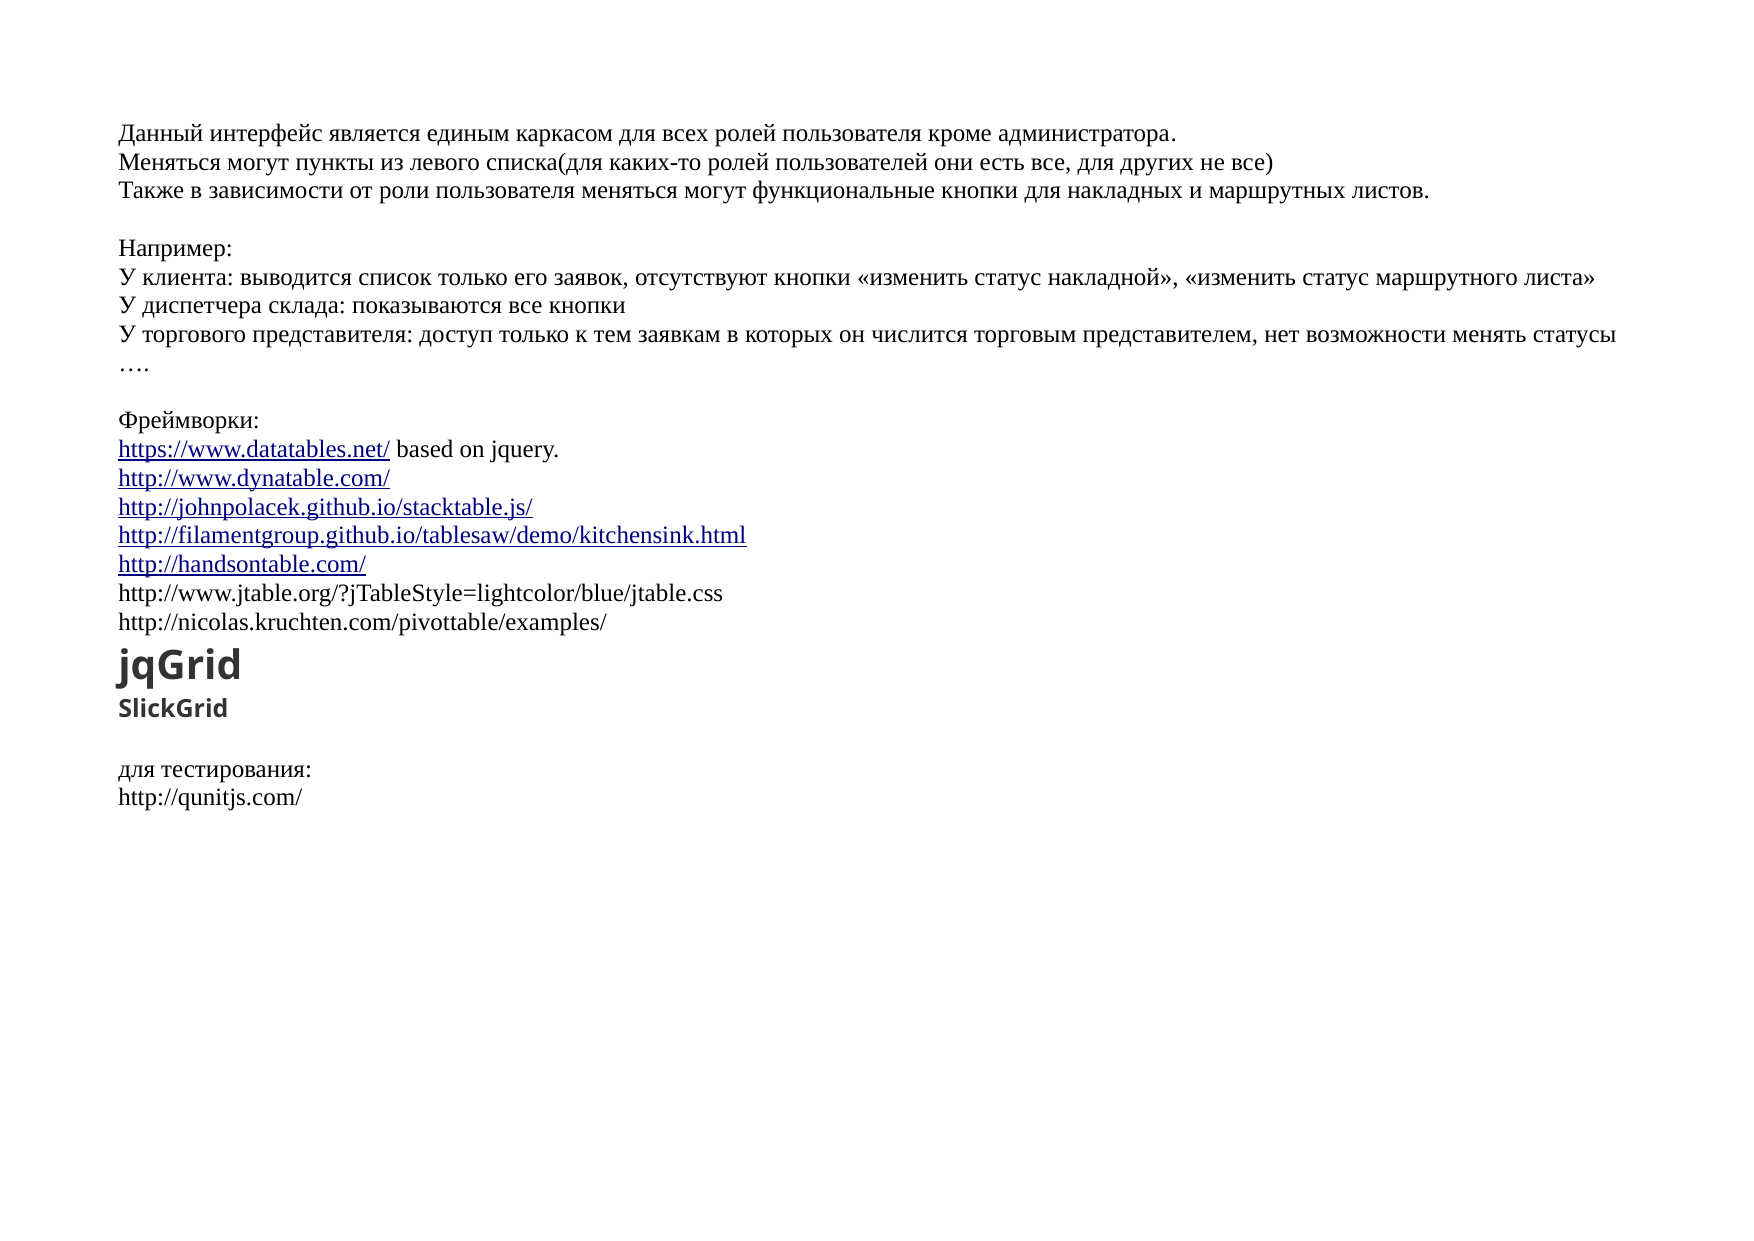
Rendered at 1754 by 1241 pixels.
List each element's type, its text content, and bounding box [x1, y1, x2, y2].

text http://filamentgroup.github.io/tablesaw/demo/kitchensink.html [118, 521, 1636, 549]
text http://nicolas.kruchten.com/pivottable/examples/ [118, 607, 1636, 636]
text У диспетчера склада: показываются все кнопки [118, 291, 1636, 319]
text У клиента: выводится список только его заявок, отсутствуют кнопки «изменить статус накладной», «изменить статус маршрутного листа» [118, 262, 1636, 291]
text Также в зависимости от роли пользователя меняться могут функциональные кнопки для накладных и маршрутных листов. [118, 176, 1636, 204]
text https://www.datatables.net/ based on jquery. [118, 434, 1636, 463]
text http://qunitjs.com/ [118, 782, 1636, 811]
text …. [118, 348, 1636, 377]
text У торгового представителя: доступ только к тем заявкам в которых он числится торговым представителем, нет возможности менять статусы [118, 319, 1636, 348]
text Данный интерфейс является единым каркасом для всех ролей пользователя кроме администратора. [118, 118, 1636, 147]
text http://www.jtable.org/?jTableStyle=lightcolor/blue/jtable.css [118, 578, 1636, 607]
text Меняться могут пункты из левого списка(для каких-то ролей пользователей они есть все, для других не все) [118, 147, 1636, 176]
text http://handsontable.com/ [118, 549, 1636, 578]
text SlickGrid [118, 691, 1636, 725]
text Фреймворки: [118, 406, 1636, 434]
text http://www.dynatable.com/ [118, 463, 1636, 492]
text http://johnpolacek.github.io/stacktable.js/ [118, 492, 1636, 521]
text для тестирования: [118, 754, 1636, 782]
text Например: [118, 233, 1636, 262]
text jqGrid [118, 636, 1636, 691]
